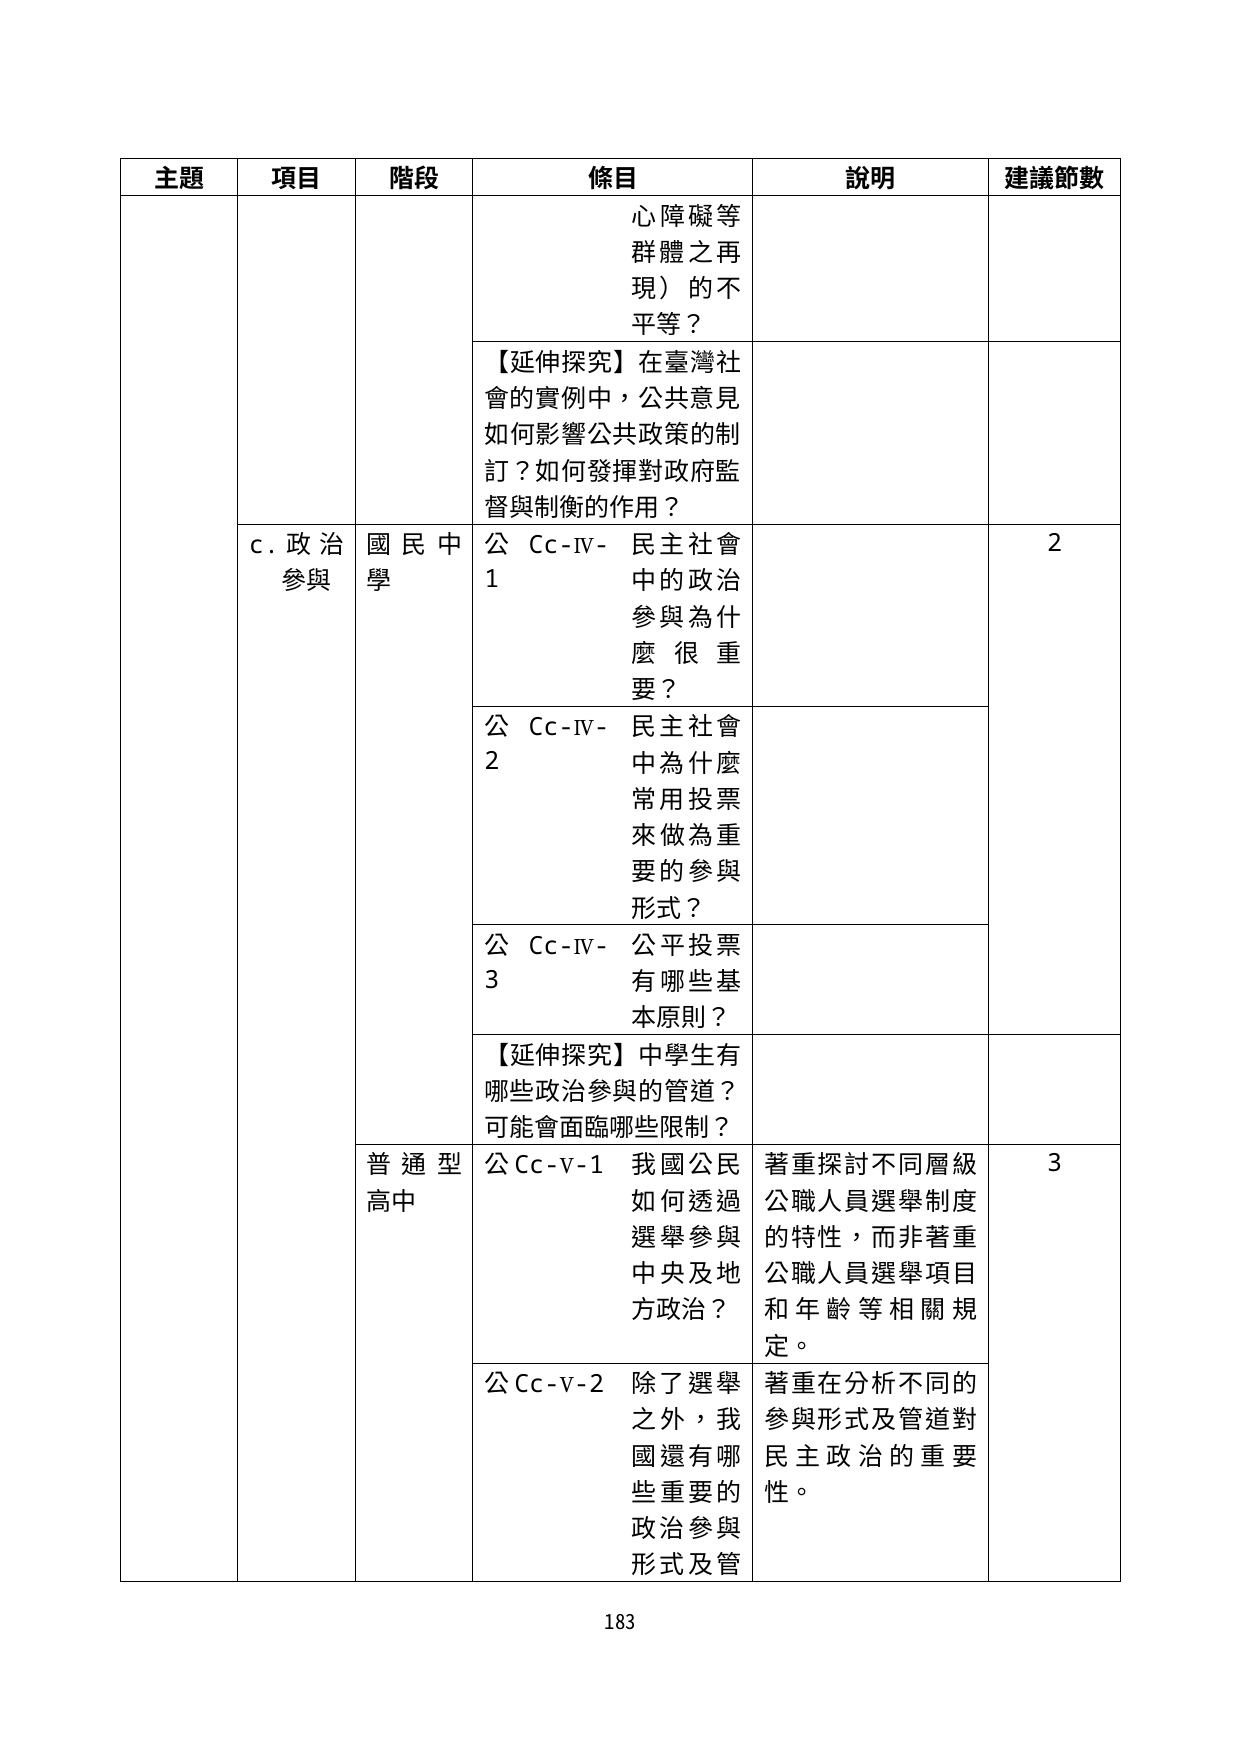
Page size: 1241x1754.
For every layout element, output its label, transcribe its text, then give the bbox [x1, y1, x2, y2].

table_cell [989, 342, 1120, 523]
table_cell [753, 1035, 988, 1144]
table_header 階段 [356, 159, 472, 195]
table_cell 公平投票有哪些基本原則？ [620, 925, 752, 1034]
table_cell 3 [989, 1145, 1120, 1581]
table_cell 著重探討不同層級公職人員選舉制度的特性，而非著重公職人員選舉項目和年齡等相關規定。 [753, 1145, 988, 1362]
table_cell 【延伸探究】在臺灣社會的實例中，公共意見如何影響公共政策的制訂？如何發揮對政府監督與制衡的作用？ [473, 342, 752, 523]
table_cell [753, 925, 988, 1034]
table_header 說明 [753, 159, 988, 195]
table_cell 除了選舉之外，我國還有哪些重要的政治參與形式及管 [620, 1364, 752, 1581]
table_cell [989, 1035, 1120, 1144]
table_cell 著重在分析不同的參與形式及管道對民主政治的重要性。 [753, 1364, 988, 1581]
table_header 建議節數 [989, 159, 1120, 195]
table_cell [238, 196, 355, 523]
table_cell [753, 342, 988, 523]
table_cell 【延伸探究】中學生有哪些政治參與的管道？可能會面臨哪些限制？ [473, 1035, 752, 1144]
table_cell [121, 196, 237, 1581]
table_header 項目 [238, 159, 355, 195]
table_cell [989, 196, 1120, 341]
table_cell [753, 525, 988, 706]
table_cell 公Cc-Ⅴ-2 [473, 1364, 620, 1581]
table_cell 我國公民如何透過選舉參與中央及地方政治？ [620, 1145, 752, 1362]
table_cell [753, 196, 988, 341]
table_header 主題 [121, 159, 237, 195]
table_cell 公Cc-Ⅳ-2 [473, 707, 620, 924]
table_cell 心障礙等群體之再現）的不平等？ [620, 196, 752, 341]
table_header 條目 [473, 159, 752, 195]
table_cell [473, 196, 620, 341]
table_cell 公Cc-Ⅴ-1 [473, 1145, 620, 1362]
table_cell 民主社會中的政治參與為什麼很重要？ [620, 525, 752, 706]
table_cell 2 [989, 525, 1120, 1034]
table_cell 公Cc-Ⅳ-1 [473, 525, 620, 706]
table_cell 公Cc-Ⅳ-3 [473, 925, 620, 1034]
table_cell [356, 196, 472, 523]
table_cell 國民中學 [356, 525, 472, 1144]
table_cell [753, 707, 988, 924]
table_cell c.政治參與 [238, 525, 355, 1581]
table_cell 普通型高中 [356, 1145, 472, 1581]
table_cell 民主社會中為什麼常用投票來做為重要的參與形式？ [620, 707, 752, 924]
